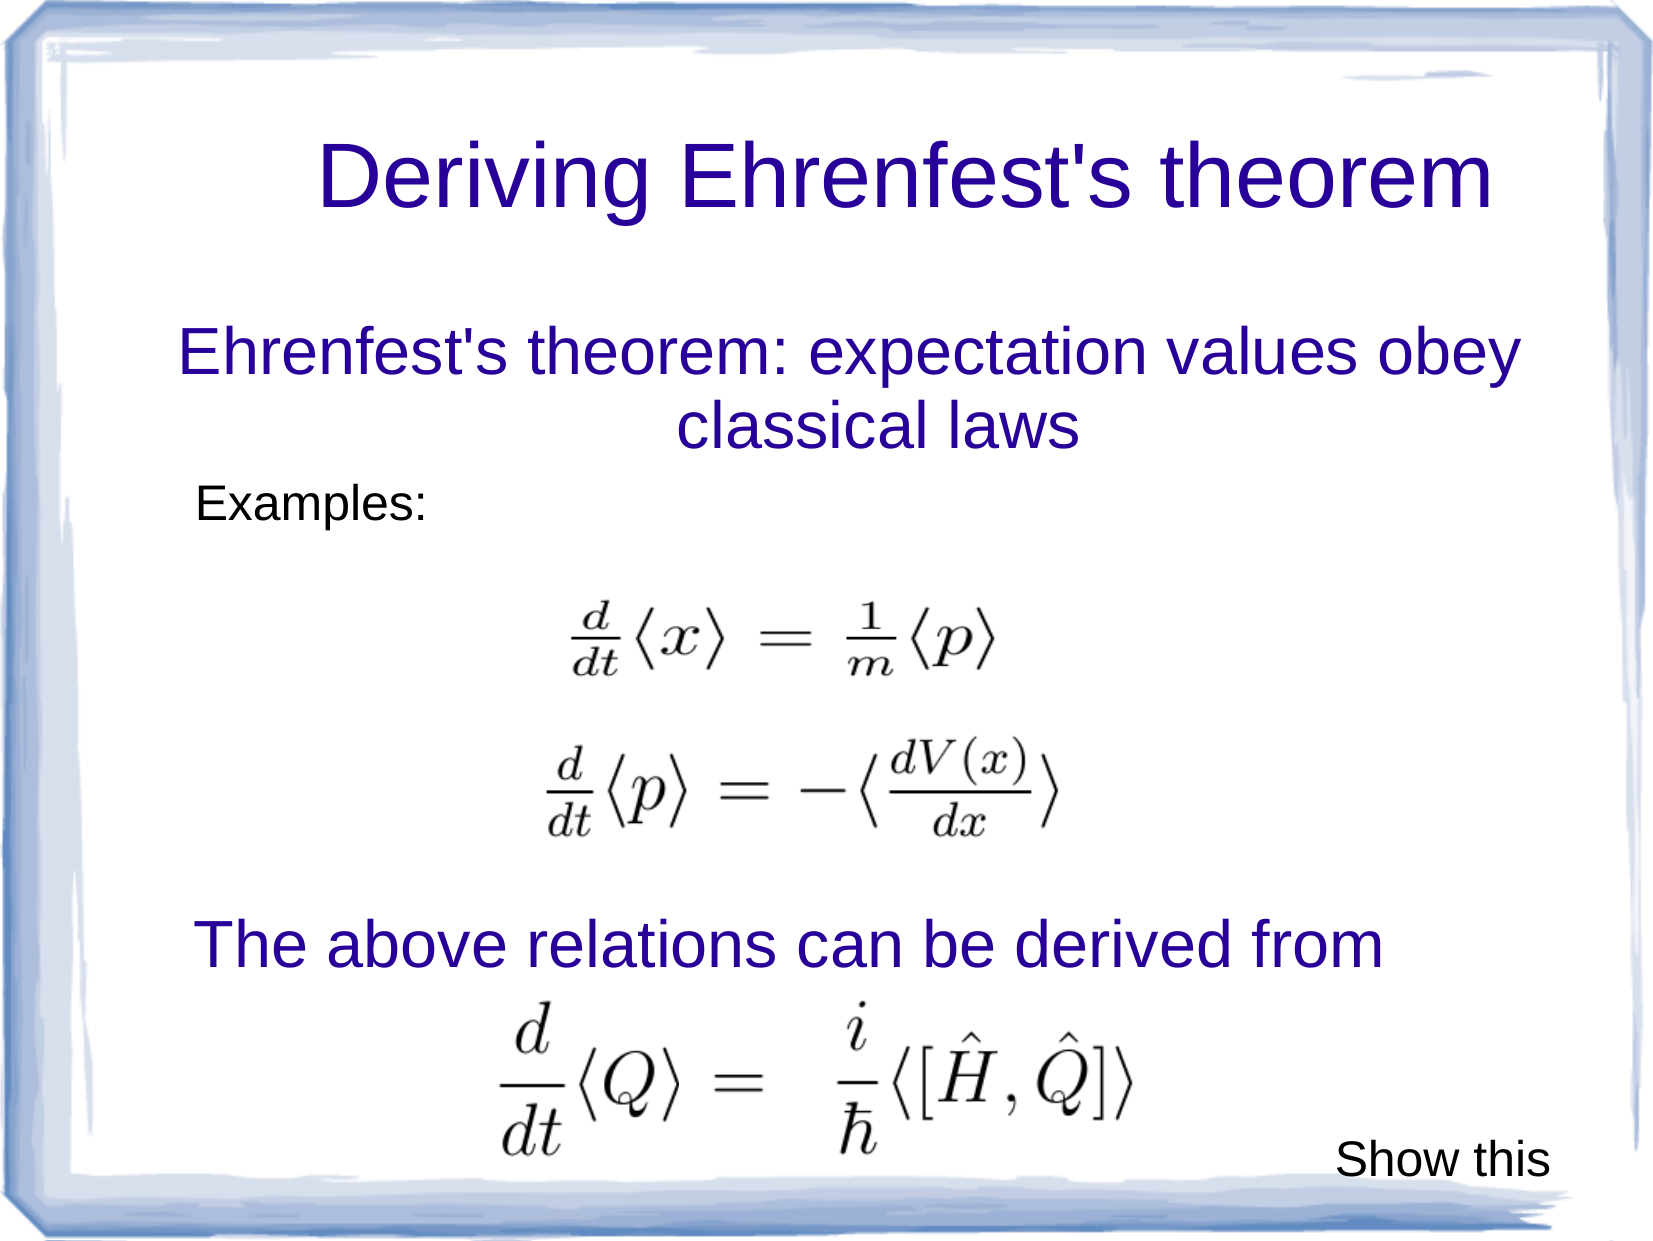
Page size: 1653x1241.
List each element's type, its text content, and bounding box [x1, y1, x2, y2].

picture [0, 0, 1653, 1241]
title Deriving Ehrenfest's theorem [165, 75, 1649, 279]
text_box The above relations can be derived from [75, 890, 1524, 1001]
text_box Examples: [180, 468, 586, 539]
subtitle Ehrenfest's theorem: expectation values obey classical laws [126, 315, 1576, 464]
text_box Show this [1320, 1125, 1606, 1211]
